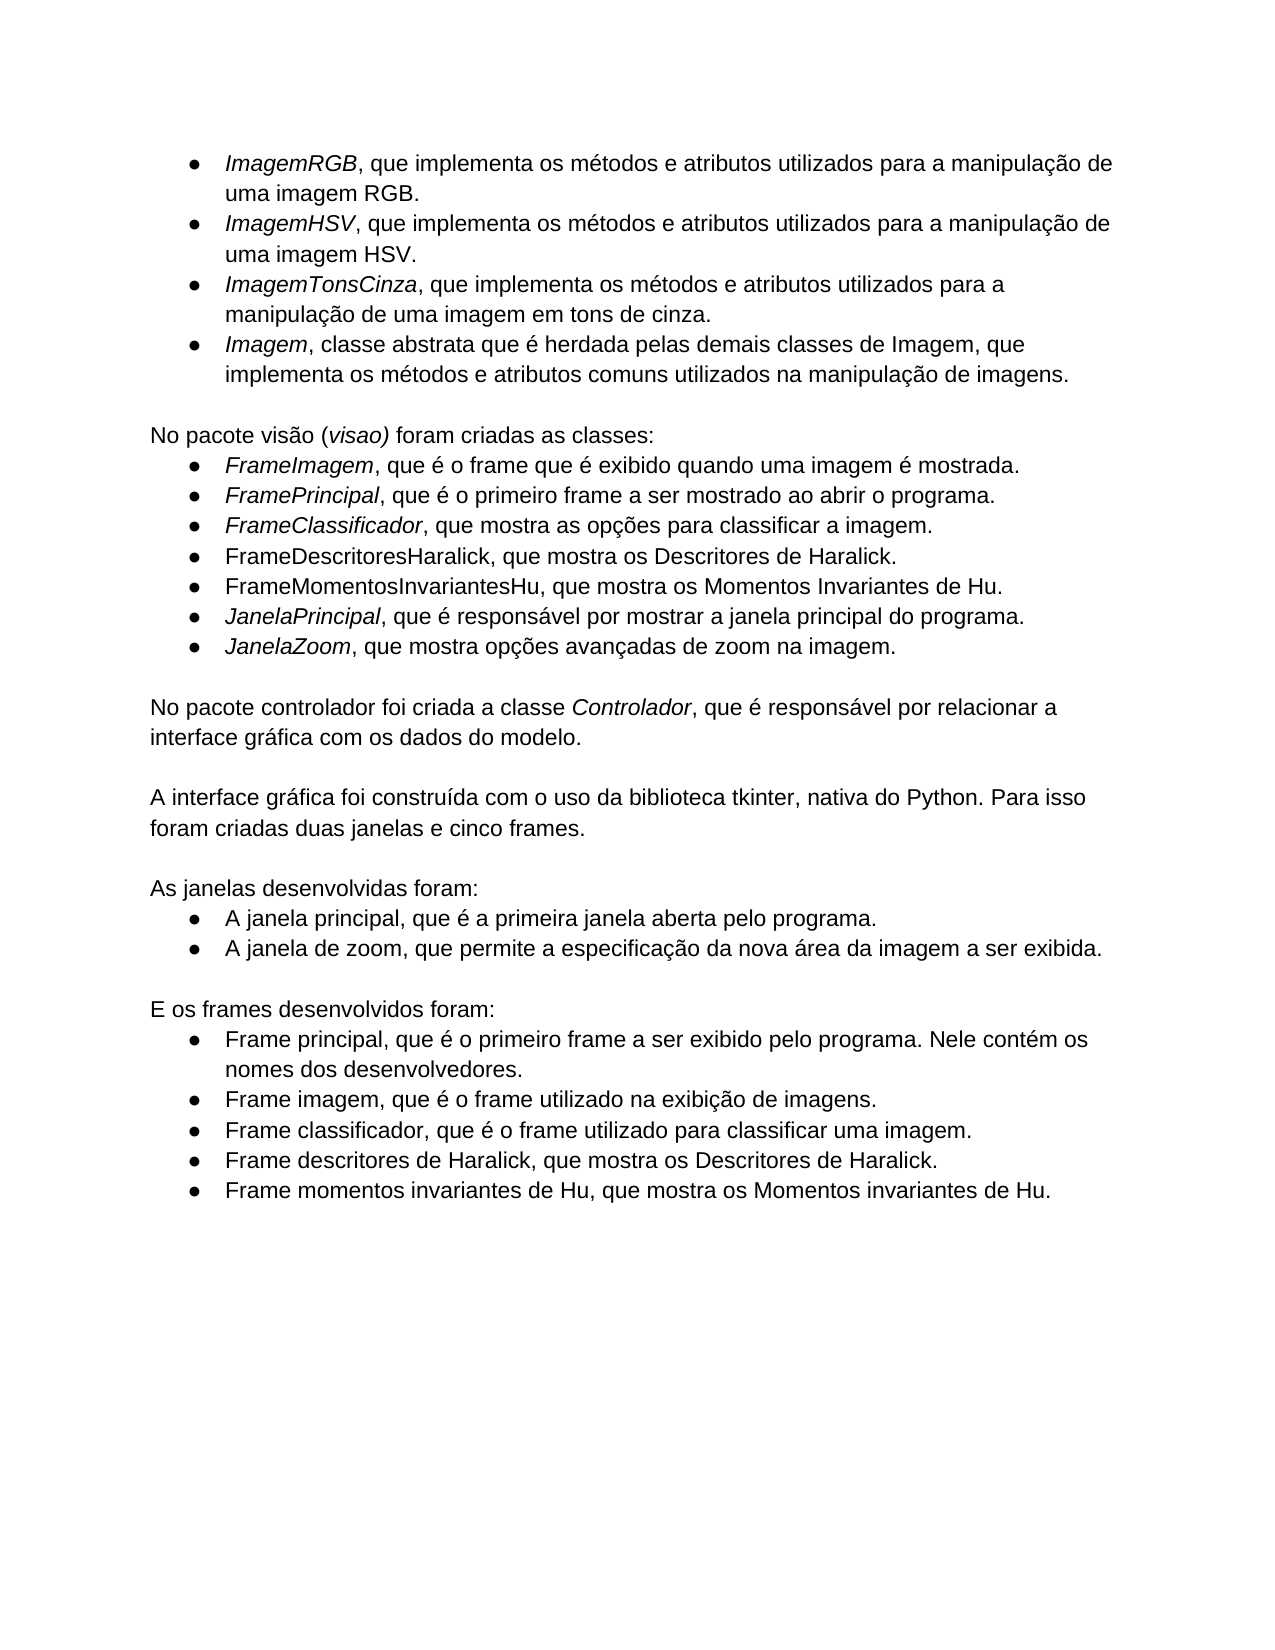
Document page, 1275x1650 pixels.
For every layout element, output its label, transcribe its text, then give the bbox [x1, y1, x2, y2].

list Frame descritores de Haralick, que mostra os Descritores de Haralick. [187, 1147, 1125, 1173]
list ImagemTonsCinza, que implementa os métodos e atributos utilizados para a manipulação de uma imagem em tons de cinza. [187, 271, 1125, 327]
list FrameClassificador, que mostra as opções para classificar a imagem. [187, 512, 1125, 539]
list Frame imagem, que é o frame utilizado na exibição de imagens. [187, 1086, 1125, 1113]
list Frame momentos invariantes de Hu, que mostra os Momentos invariantes de Hu. [187, 1177, 1125, 1203]
list JanelaPrincipal, que é responsável por mostrar a janela principal do programa. [187, 603, 1125, 629]
text A interface gráfica foi construída com o uso da biblioteca tkinter, nativa do Python. Para isso foram criadas duas janelas e cinco frames. [150, 784, 1125, 841]
list Imagem, classe abstrata que é herdada pelas demais classes de Imagem, que implementa os métodos e atributos comuns utilizados na manipulação de imagens. [187, 331, 1125, 388]
list Frame classificador, que é o frame utilizado para classificar uma imagem. [187, 1117, 1125, 1143]
list ImagemRGB, que implementa os métodos e atributos utilizados para a manipulação de uma imagem RGB. [187, 150, 1125, 207]
list FrameDescritoresHaralick, que mostra os Descritores de Haralick. [187, 543, 1125, 569]
list FramePrincipal, que é o primeiro frame a ser mostrado ao abrir o programa. [187, 482, 1125, 509]
text As janelas desenvolvidas foram: [150, 875, 1125, 901]
list ImagemHSV, que implementa os métodos e atributos utilizados para a manipulação de uma imagem HSV. [187, 210, 1125, 267]
text No pacote visão (visao) foram criadas as classes: [150, 422, 1125, 448]
list A janela principal, que é a primeira janela aberta pelo programa. [187, 905, 1125, 932]
list Frame principal, que é o primeiro frame a ser exibido pelo programa. Nele contém os nomes dos desenvolvedores. [187, 1026, 1125, 1083]
list FrameMomentosInvariantesHu, que mostra os Momentos Invariantes de Hu. [187, 573, 1125, 599]
text No pacote controlador foi criada a classe Controlador, que é responsável por relacionar a interface gráfica com os dados do modelo. [150, 694, 1125, 750]
text E os frames desenvolvidos foram: [150, 996, 1125, 1022]
list FrameImagem, que é o frame que é exibido quando uma imagem é mostrada. [187, 452, 1125, 478]
list A janela de zoom, que permite a especificação da nova área da imagem a ser exibida. [187, 935, 1125, 962]
list JanelaZoom, que mostra opções avançadas de zoom na imagem. [187, 633, 1125, 660]
